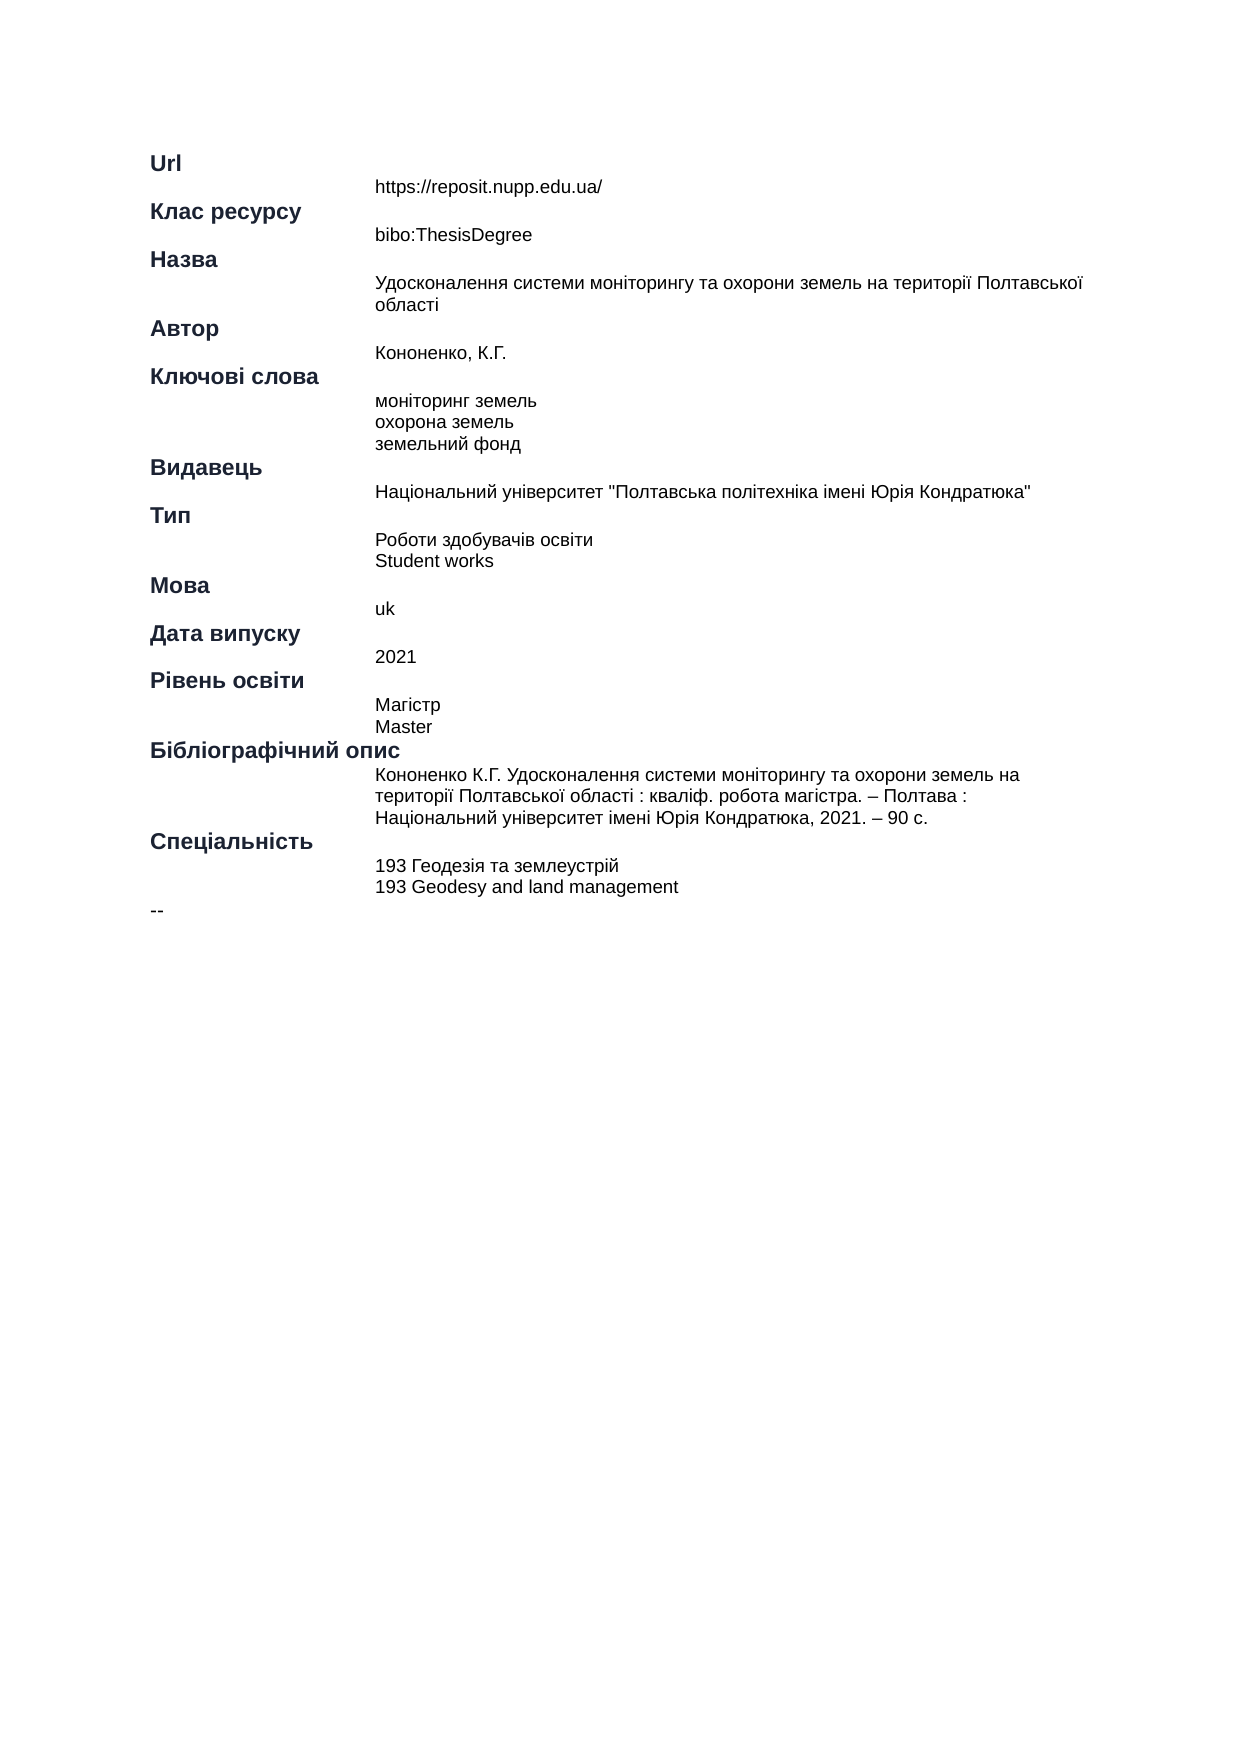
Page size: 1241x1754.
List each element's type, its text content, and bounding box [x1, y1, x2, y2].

text Бібліографічний опис [150, 737, 1090, 763]
text 2021 [375, 646, 1090, 667]
text Ключові слова [150, 363, 1090, 389]
text Назва [150, 246, 1090, 272]
text земельний фонд [375, 433, 1090, 454]
text Автор [150, 315, 1090, 342]
text Student works [375, 550, 1090, 572]
text bibo:ThesisDegree [375, 224, 1090, 246]
text Удосконалення системи моніторингу та охорони земель на території Полтавської області [375, 272, 1090, 315]
text Тип [150, 502, 1090, 528]
text Кононенко, К.Г. [375, 342, 1090, 363]
text Мова [150, 572, 1090, 598]
text охорона земель [375, 411, 1090, 433]
text Url [150, 150, 1090, 176]
text 193 Геодезія та землеустрій [375, 854, 1090, 876]
text Національний університет "Полтавська політехніка імені Юрія Кондратюка" [375, 481, 1090, 502]
text Master [375, 715, 1090, 737]
text uk [375, 598, 1090, 619]
text Спеціальність [150, 828, 1090, 854]
text -- [150, 897, 1090, 921]
text Рівень освіти [150, 667, 1090, 694]
text Дата випуску [150, 619, 1090, 646]
text Магістр [375, 694, 1090, 715]
text Клас ресурсу [150, 198, 1090, 224]
text моніторинг земель [375, 389, 1090, 411]
text https://reposit.nupp.edu.ua/ [375, 176, 1090, 198]
text 193 Geodesy and land management [375, 876, 1090, 897]
text Кононенко К.Г. Удосконалення системи моніторингу та охорони земель на території Полтавської області : кваліф. робота магістра. – Полтава : Національний університет імені Юрія Кондратюка, 2021. – 90 с. [375, 763, 1090, 828]
text Роботи здобувачів освіти [375, 528, 1090, 550]
text Видавець [150, 454, 1090, 481]
